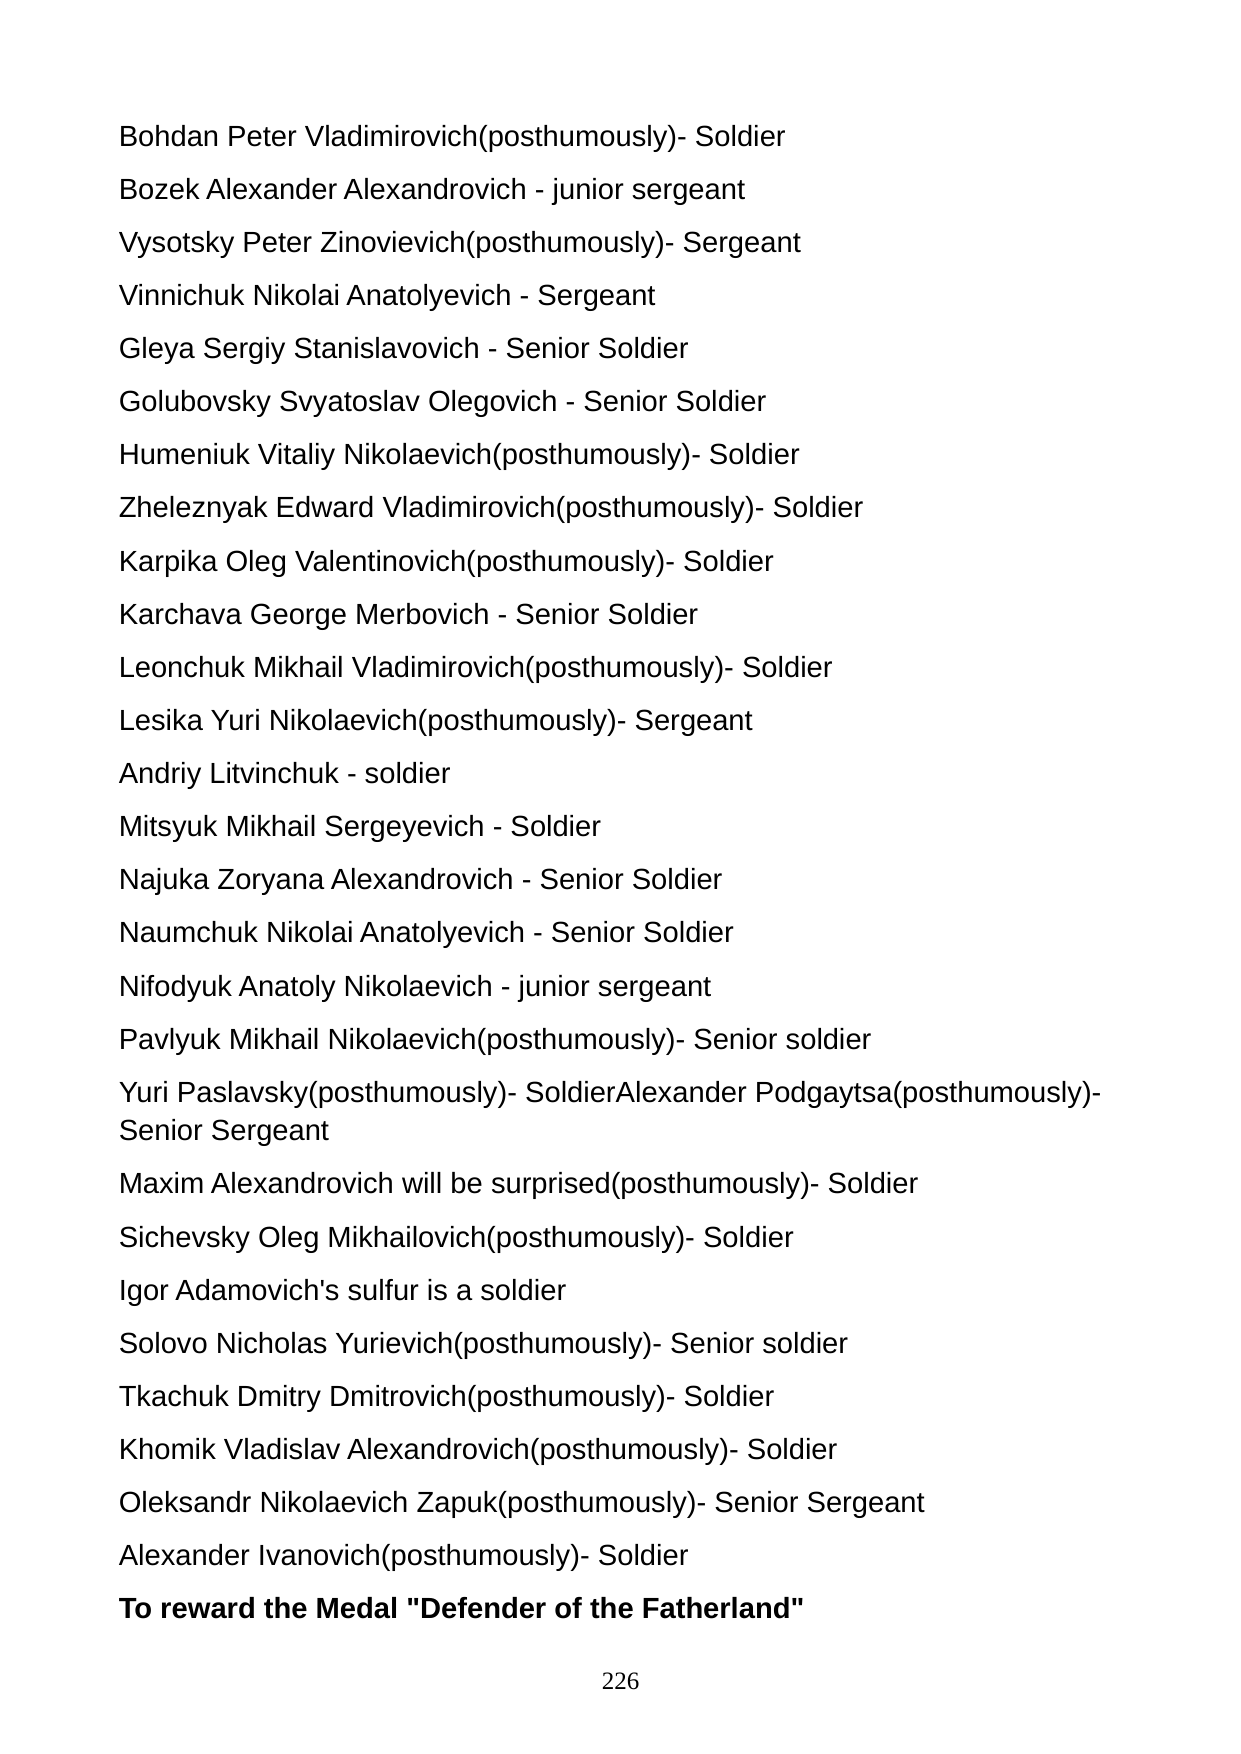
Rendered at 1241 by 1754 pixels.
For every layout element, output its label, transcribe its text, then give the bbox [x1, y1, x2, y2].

text Gleya Sergiy Stanislavovich - Senior Soldier [118, 331, 1122, 364]
text Bohdan Peter Vladimirovich(posthumously)- Soldier [118, 118, 1122, 152]
text Golubovsky Svyatoslav Olegovich - Senior Soldier [118, 384, 1122, 418]
text Mitsyuk Mikhail Sergeyevich - Soldier [118, 809, 1122, 843]
text Pavlyuk Mikhail Nikolaevich(posthumously)- Senior soldier [118, 1022, 1122, 1055]
text Andriy Litvinchuk - soldier [118, 756, 1122, 789]
text Nifodyuk Anatoly Nikolaevich - junior sergeant [118, 968, 1122, 1002]
text Oleksandr Nikolaevich Zapuk(posthumously)- Senior Sergeant [118, 1485, 1122, 1519]
text Vinnichuk Nikolai Anatolyevich - Sergeant [118, 278, 1122, 311]
text Karchava George Merbovich - Senior Soldier [118, 597, 1122, 630]
text Sichevsky Oleg Mikhailovich(posthumously)- Soldier [118, 1219, 1122, 1253]
text Igor Adamovich's sulfur is a soldier [118, 1273, 1122, 1306]
text Naumchuk Nikolai Anatolyevich - Senior Soldier [118, 915, 1122, 949]
text Solovo Nicholas Yurievich(posthumously)- Senior soldier [118, 1326, 1122, 1359]
text Alexander Ivanovich(posthumously)- Soldier [118, 1538, 1122, 1572]
text Yuri Paslavsky(posthumously)- SoldierAlexander Podgaytsa(posthumously)- Senior Sergeant [118, 1075, 1122, 1147]
text Tkachuk Dmitry Dmitrovich(posthumously)- Soldier [118, 1379, 1122, 1412]
text Najuka Zoryana Alexandrovich - Senior Soldier [118, 862, 1122, 896]
text Khomik Vladislav Alexandrovich(posthumously)- Soldier [118, 1432, 1122, 1466]
text Karpika Oleg Valentinovich(posthumously)- Soldier [118, 543, 1122, 577]
text Bozek Alexander Alexandrovich - junior sergeant [118, 172, 1122, 205]
text Zheleznyak Edward Vladimirovich(posthumously)- Soldier [118, 490, 1122, 524]
text Vysotsky Peter Zinovievich(posthumously)- Sergeant [118, 225, 1122, 258]
text Lesika Yuri Nikolaevich(posthumously)- Sergeant [118, 703, 1122, 736]
text Maxim Alexandrovich will be surprised(posthumously)- Soldier [118, 1166, 1122, 1200]
text Humeniuk Vitaliy Nikolaevich(posthumously)- Soldier [118, 437, 1122, 471]
text Leonchuk Mikhail Vladimirovich(posthumously)- Soldier [118, 650, 1122, 683]
text To reward the Medal "Defender of the Fatherland" [118, 1591, 1122, 1625]
